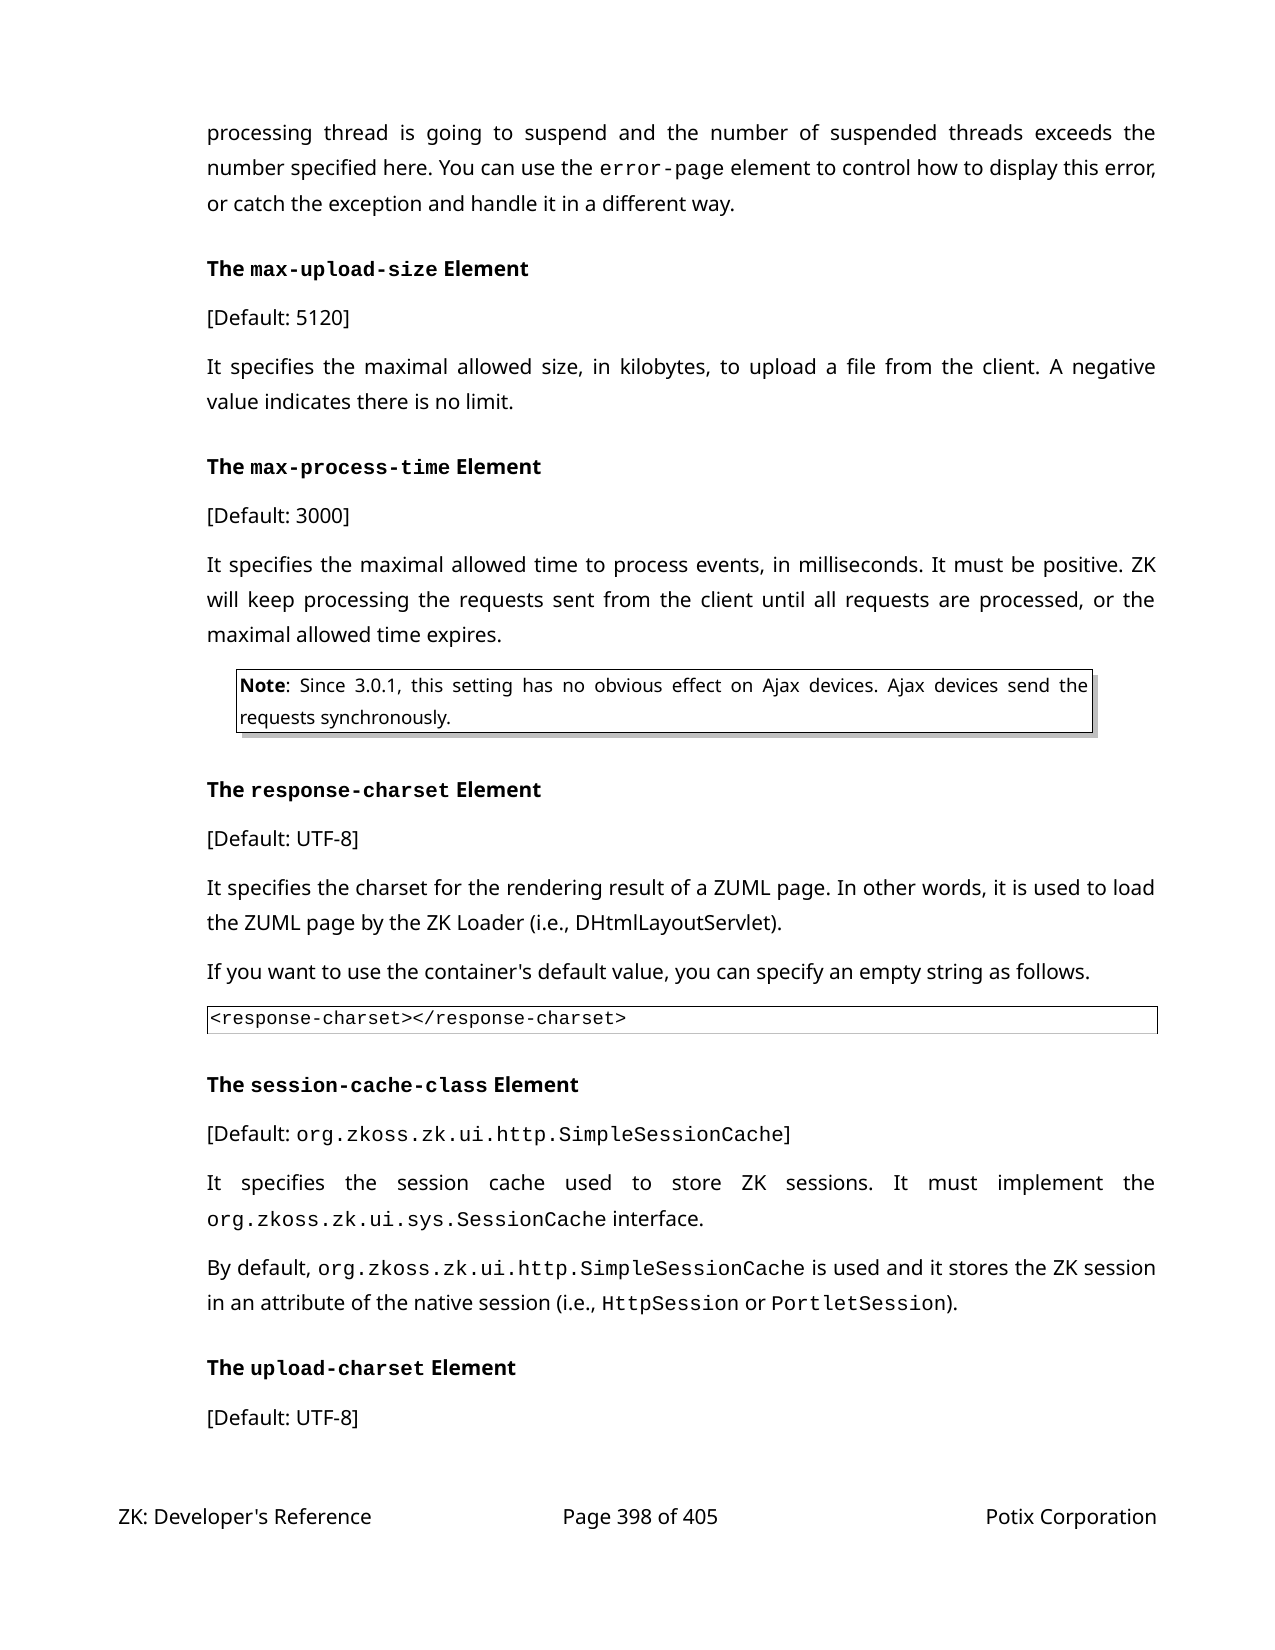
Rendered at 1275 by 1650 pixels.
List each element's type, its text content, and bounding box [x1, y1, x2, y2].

text processing thread is going to suspend and the number of suspended threads exceeds the number specified here. You can use the error-page element to control how to display this error, or catch the exception and handle it in a different way. [207, 118, 1157, 217]
subtitle The response-charset Element [207, 775, 1157, 804]
text [Default: 5120] [207, 303, 1157, 331]
text By default, org.zkoss.zk.ui.http.SimpleSessionCache is used and it stores the ZK session in an attribute of the native session (i.e., HttpSession or PortletSession). [207, 1253, 1157, 1317]
text Note: Since 3.0.1, this setting has no obvious effect on Ajax devices. Ajax devices send the requests synchronously. [237, 670, 1092, 732]
subtitle The upload-charset Element [207, 1353, 1157, 1382]
subtitle The max-process-time Element [207, 452, 1157, 480]
text It specifies the maximal allowed size, in kilobytes, to upload a file from the client. A negative value indicates there is no limit. [207, 352, 1157, 415]
text It specifies the maximal allowed time to process events, in milliseconds. It must be positive. ZK will keep processing the requests sent from the client until all requests are processed, or the maximal allowed time expires. [207, 550, 1157, 648]
text [Default: UTF-8] [207, 1403, 1157, 1431]
text [Default: org.zkoss.zk.ui.http.SimpleSessionCache] [207, 1119, 1157, 1148]
text If you want to use the container's default value, you can specify an empty string as follows. [207, 957, 1157, 986]
text [Default: UTF-8] [207, 824, 1157, 853]
text [Default: 3000] [207, 501, 1157, 529]
subtitle The max-upload-size Element [207, 254, 1157, 282]
text It specifies the charset for the rendering result of a ZUML page. In other words, it is used to load the ZUML page by the ZK Loader (i.e., DHtmlLayoutServlet). [207, 873, 1157, 937]
text It specifies the session cache used to store ZK sessions. It must implement the org.zkoss.zk.ui.sys.SessionCache interface. [207, 1168, 1157, 1232]
subtitle The session-cache-class Element [207, 1070, 1157, 1099]
text <response-charset></response-charset> [208, 1007, 1157, 1033]
